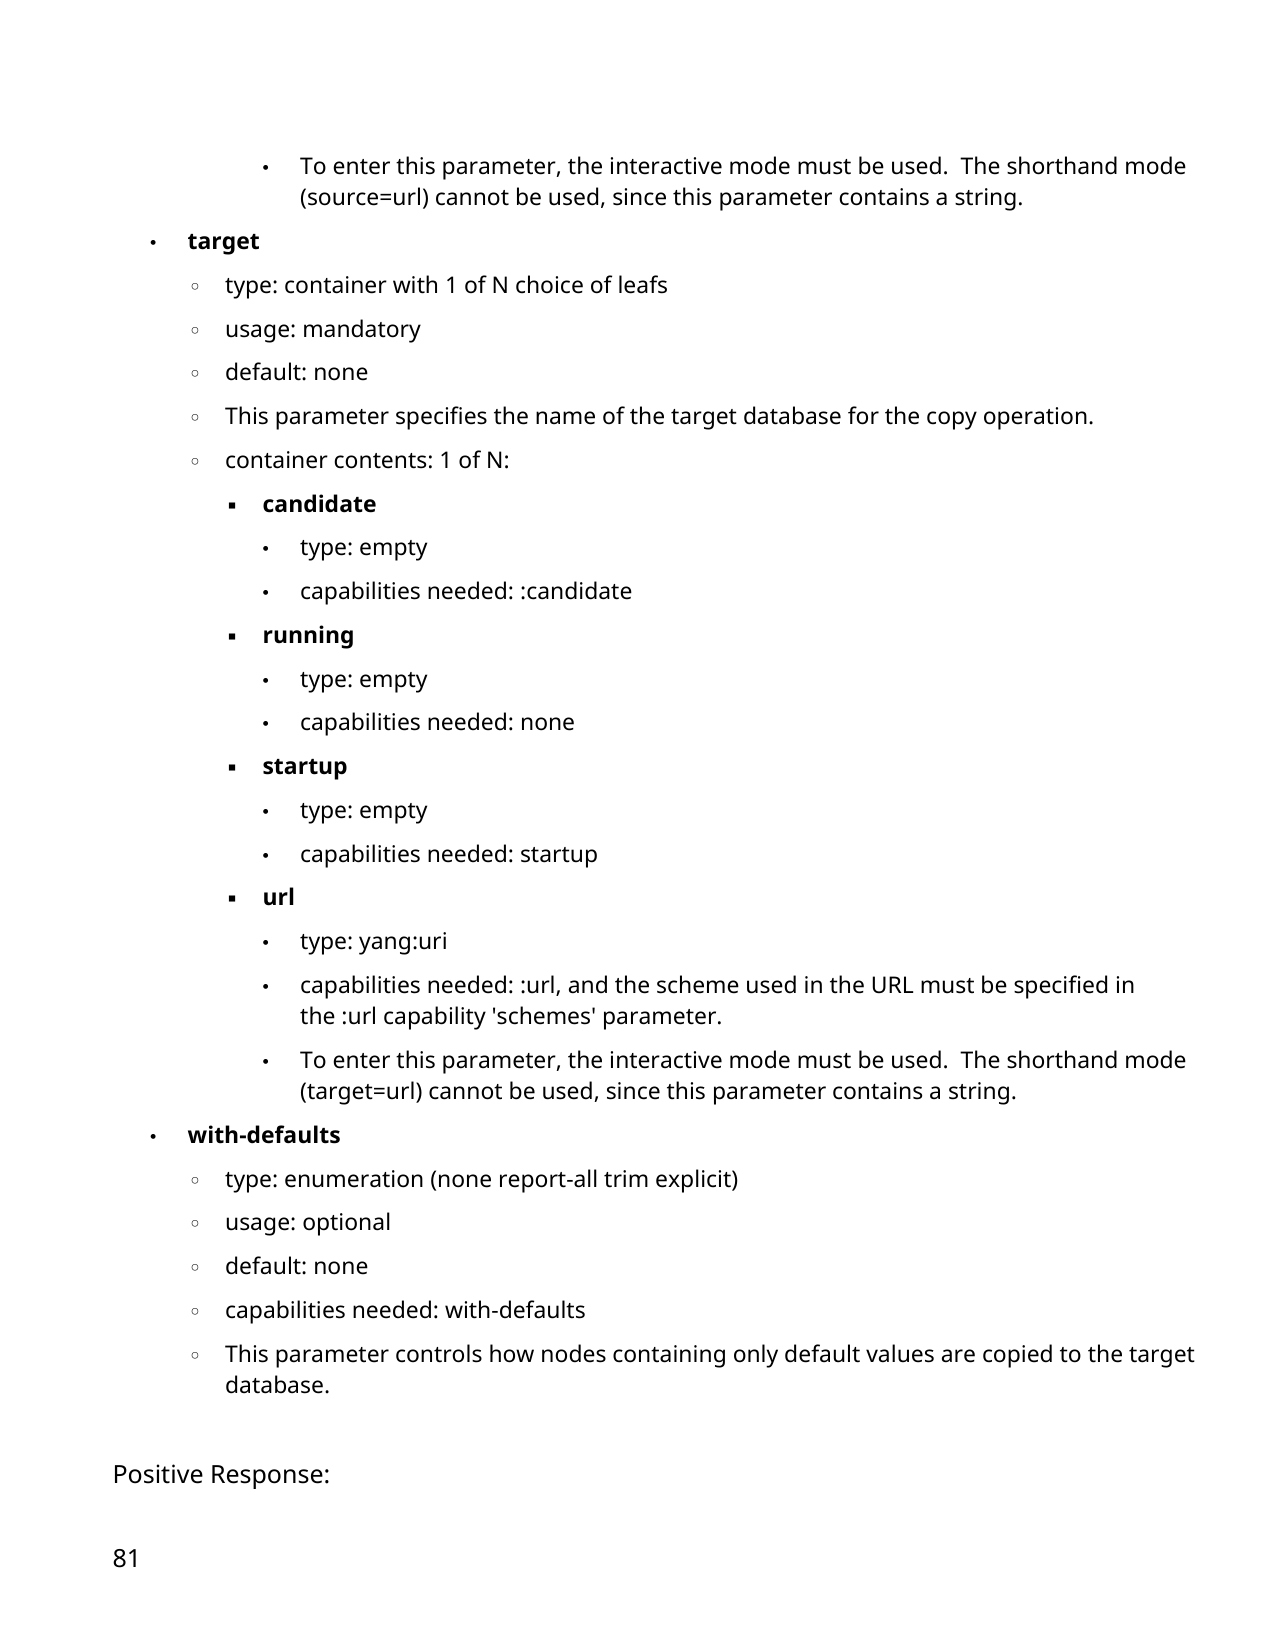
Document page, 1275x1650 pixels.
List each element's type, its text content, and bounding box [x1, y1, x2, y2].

list usage: optional [187, 1206, 1200, 1237]
list capabilities needed: startup [262, 837, 1200, 869]
list type: enumeration (none report-all trim explicit) [187, 1162, 1200, 1194]
list usage: mandatory [187, 312, 1200, 344]
list capabilities needed: none [262, 706, 1200, 737]
list capabilities needed: :candidate [262, 575, 1200, 606]
list default: none [187, 1250, 1200, 1281]
list candidate [225, 487, 1200, 519]
text Positive Response: [112, 1456, 1200, 1490]
list url [225, 881, 1200, 912]
list To enter this parameter, the interactive mode must be used. The shorthand mode (source=url) cannot be used, since this parameter contains a string. [262, 150, 1200, 212]
list type: container with 1 of N choice of leafs [187, 269, 1200, 300]
list container contents: 1 of N: [187, 444, 1200, 475]
list This parameter specifies the name of the target database for the copy operation. [187, 400, 1200, 431]
list type: empty [262, 531, 1200, 562]
list with-defaults [150, 1119, 1200, 1150]
list type: yang:uri [262, 925, 1200, 956]
list default: none [187, 356, 1200, 387]
list running [225, 619, 1200, 650]
list target [150, 225, 1200, 256]
list type: empty [262, 794, 1200, 825]
list This parameter controls how nodes containing only default values are copied to the target database. [187, 1337, 1200, 1400]
list To enter this parameter, the interactive mode must be used. The shorthand mode (target=url) cannot be used, since this parameter contains a string. [262, 1044, 1200, 1106]
list capabilities needed: with-defaults [187, 1294, 1200, 1325]
list capabilities needed: :url, and the scheme used in the URL must be specified in the :url capability 'schemes' parameter. [262, 969, 1200, 1031]
list type: empty [262, 662, 1200, 694]
list startup [225, 750, 1200, 781]
